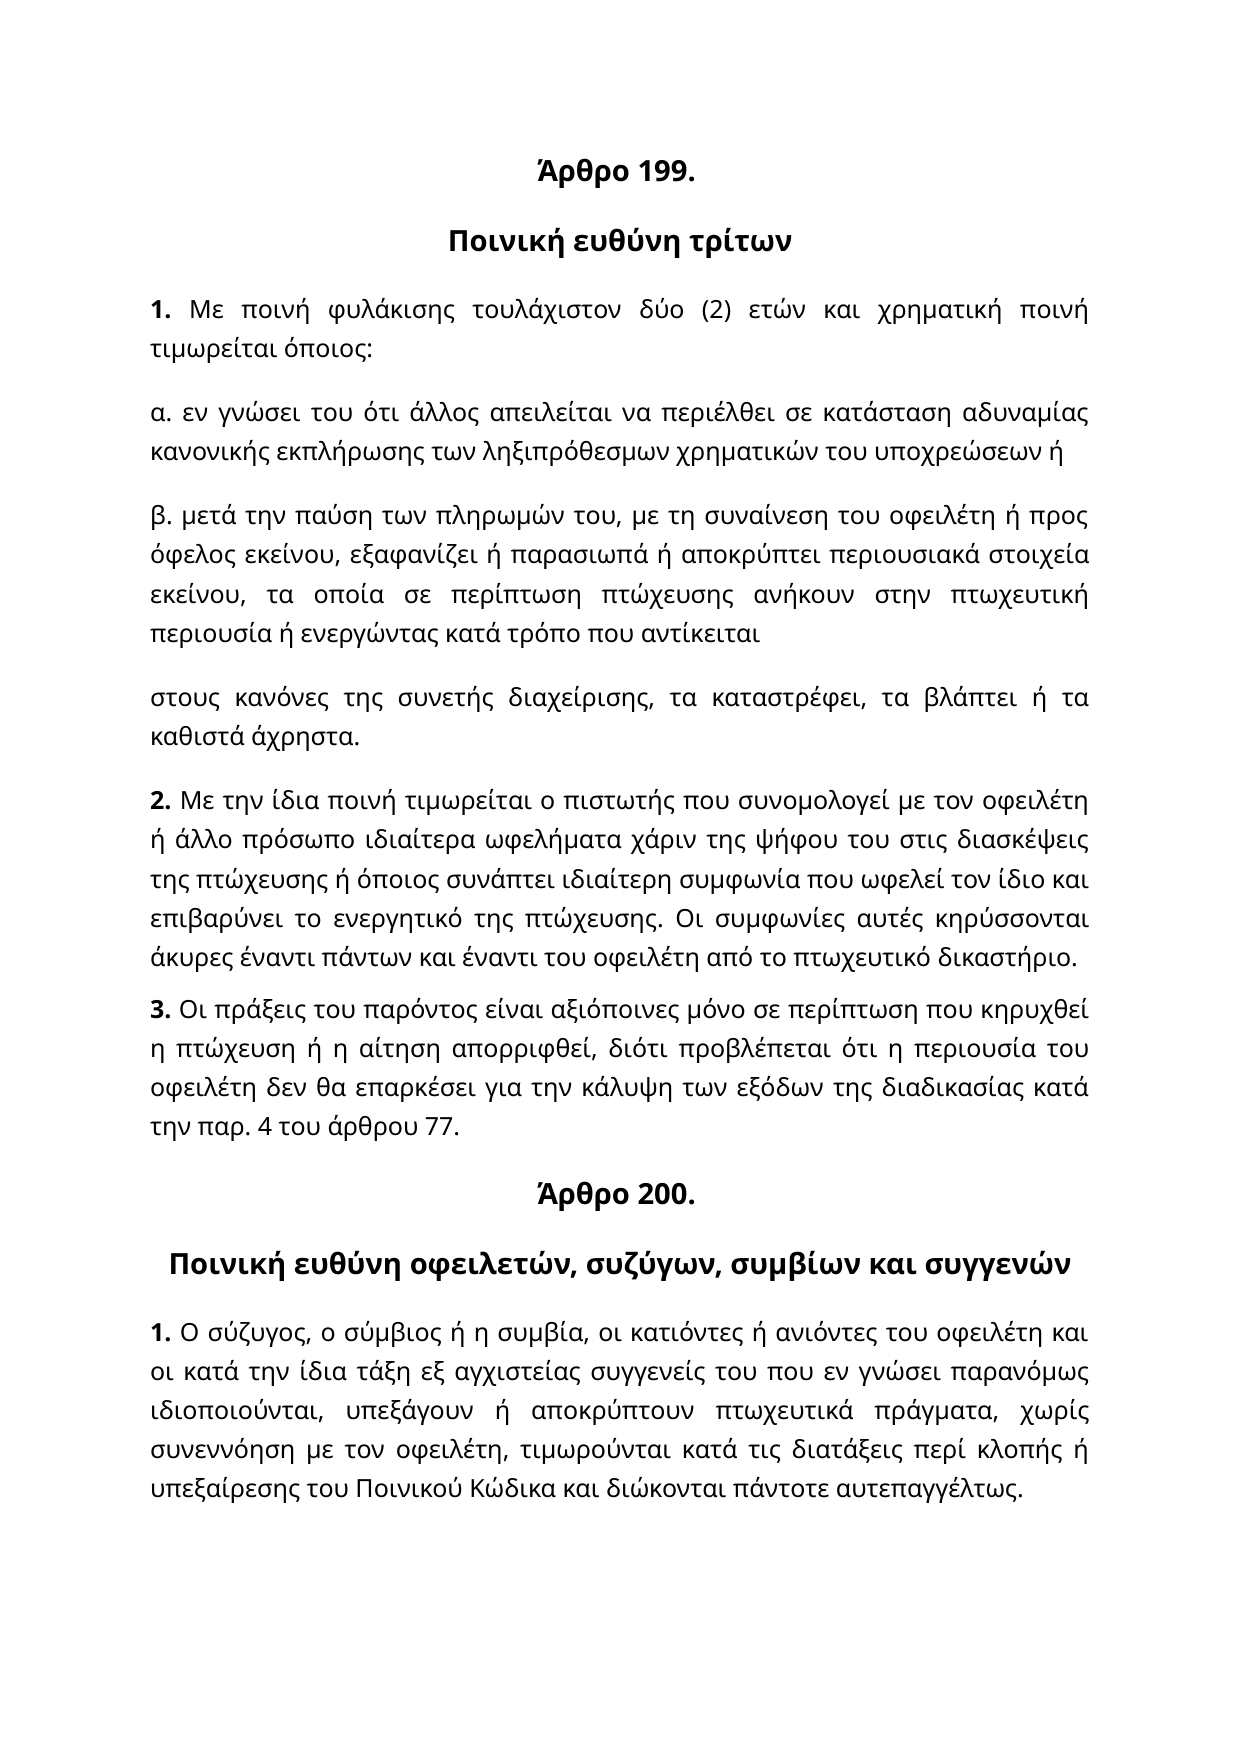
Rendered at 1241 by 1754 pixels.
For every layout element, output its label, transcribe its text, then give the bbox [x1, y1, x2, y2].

text β. μετά την παύση των πληρωμών του, με τη συναίνεση του οφειλέτη ή προς όφελος εκείνου, εξαφανίζει ή παρασιωπά ή αποκρύπτει περιουσιακά στοιχεία εκείνου, τα οποία σε περίπτωση πτώχευσης ανήκουν στην πτωχευτική περιουσία ή ενεργώντας κατά τρόπο που αντίκειται [150, 498, 1090, 649]
text 2. Με την ίδια ποινή τιμωρείται ο πιστωτής που συνομολογεί με τον οφειλέτη ή άλλο πρόσωπο ιδιαίτερα ωφελήματα χάριν της ψήφου του στις διασκέψεις της πτώχευσης ή όποιος συνάπτει ιδιαίτερη συμφωνία που ωφελεί τον ίδιο και επιβαρύνει το ενεργητικό της πτώχευσης. Οι συμφωνίες αυτές κηρύσσονται άκυρες έναντι πάντων και έναντι του οφειλέτη από το πτωχευτικό δικαστήριο. [150, 783, 1090, 974]
text 3. Οι πράξεις του παρόντος είναι αξιόποινες μόνο σε περίπτωση που κηρυχθεί η πτώχευση ή η αίτηση απορριφθεί, διότι προβλέπεται ότι η περιουσία του οφειλέτη δεν θα επαρκέσει για την κάλυψη των εξόδων της διαδικασίας κατά την παρ. 4 του άρθρου 77. [150, 991, 1090, 1143]
text 1. Με ποινή φυλάκισης τουλάχιστον δύο (2) ετών και χρηματική ποινή τιμωρείται όποιος: [150, 291, 1090, 364]
text στους κανόνες της συνετής διαχείρισης, τα καταστρέφει, τα βλάπτει ή τα καθιστά άχρηστα. [150, 679, 1090, 753]
subtitle Άρθρο 200. [150, 1173, 1090, 1213]
subtitle Ποινική ευθύνη τρίτων [150, 221, 1090, 260]
subtitle Ποινική ευθύνη οφειλετών, συζύγων, συμβίων και συγγενών [150, 1243, 1090, 1283]
text 1. Ο σύζυγος, ο σύμβιος ή η συμβία, οι κατιόντες ή ανιόντες του οφειλέτη και οι κατά την ίδια τάξη εξ αγχιστείας συγγενείς του που εν γνώσει παρανόμως ιδιοποιούνται, υπεξάγουν ή αποκρύπτουν πτωχευτικά πράγματα, χωρίς συνεννόηση με τον οφειλέτη, τιμωρούνται κατά τις διατάξεις περί κλοπής ή υπεξαίρεσης του Ποινικού Κώδικα και διώκονται πάντοτε αυτεπαγγέλτως. [150, 1314, 1090, 1505]
subtitle Άρθρο 199. [150, 150, 1090, 190]
text α. εν γνώσει του ότι άλλος απειλείται να περιέλθει σε κατάσταση αδυναμίας κανονικής εκπλήρωσης των ληξιπρόθεσμων χρηματικών του υποχρεώσεων ή [150, 394, 1090, 468]
